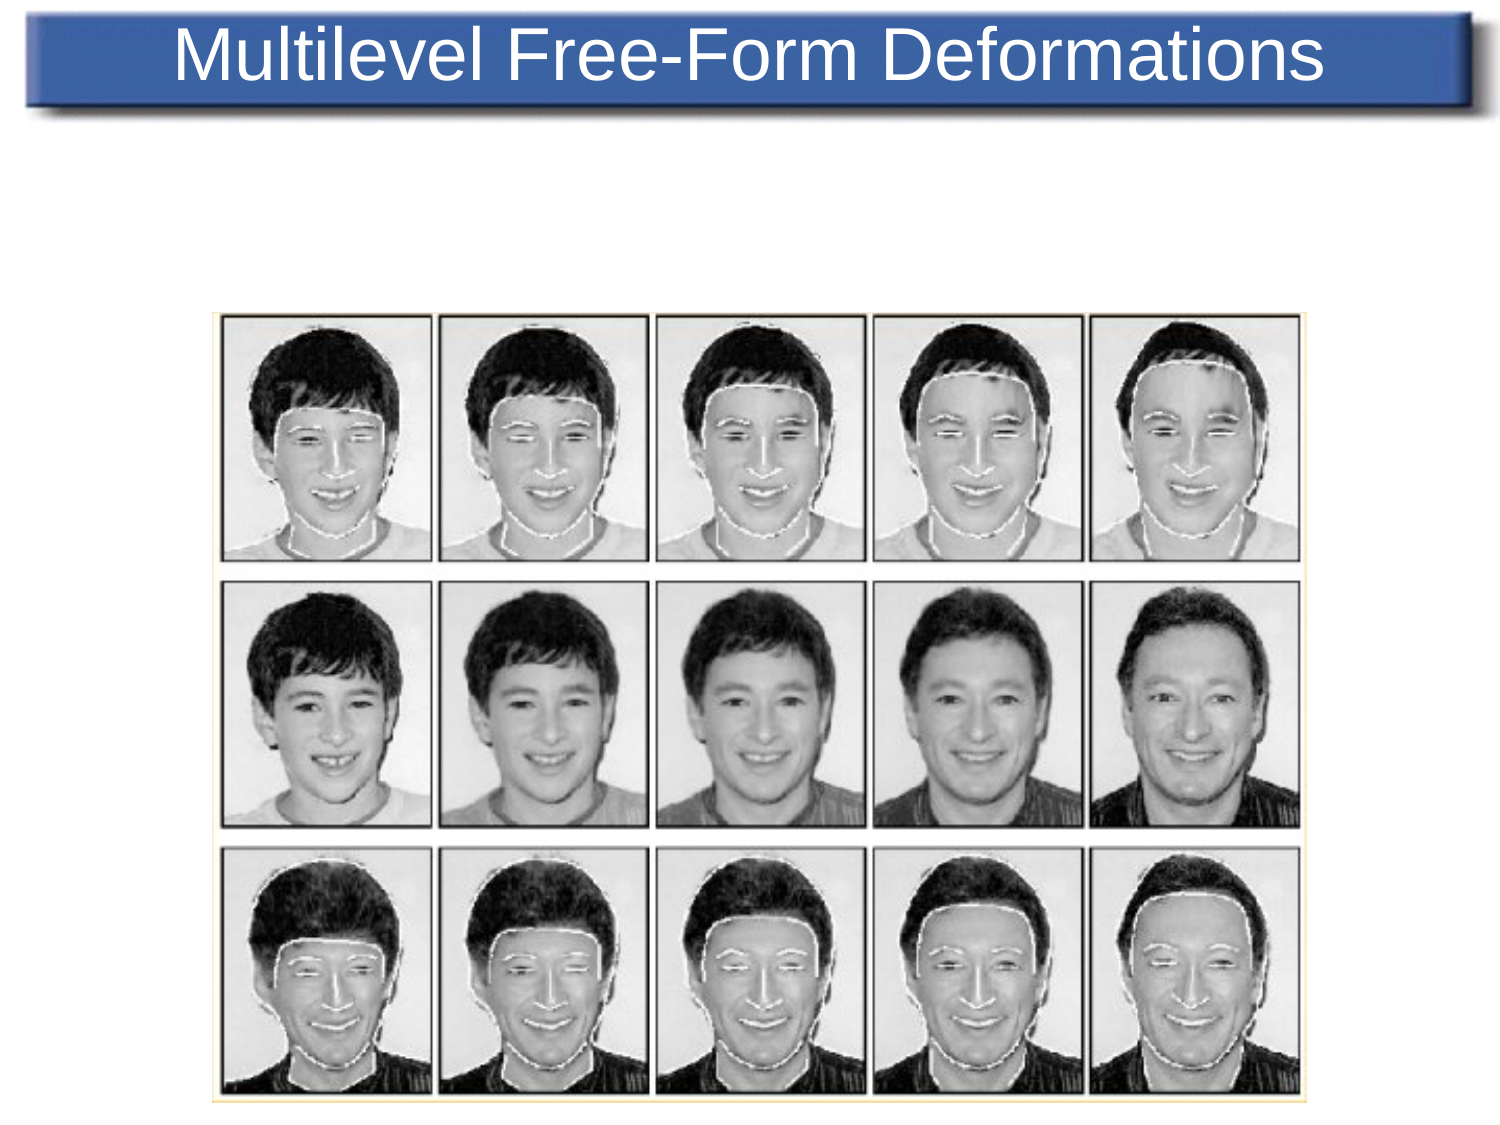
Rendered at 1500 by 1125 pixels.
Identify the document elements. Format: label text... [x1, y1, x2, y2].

picture [212, 312, 1307, 1103]
title Multilevel Free-Form Deformations [144, 0, 1356, 104]
picture [24, 9, 1500, 125]
